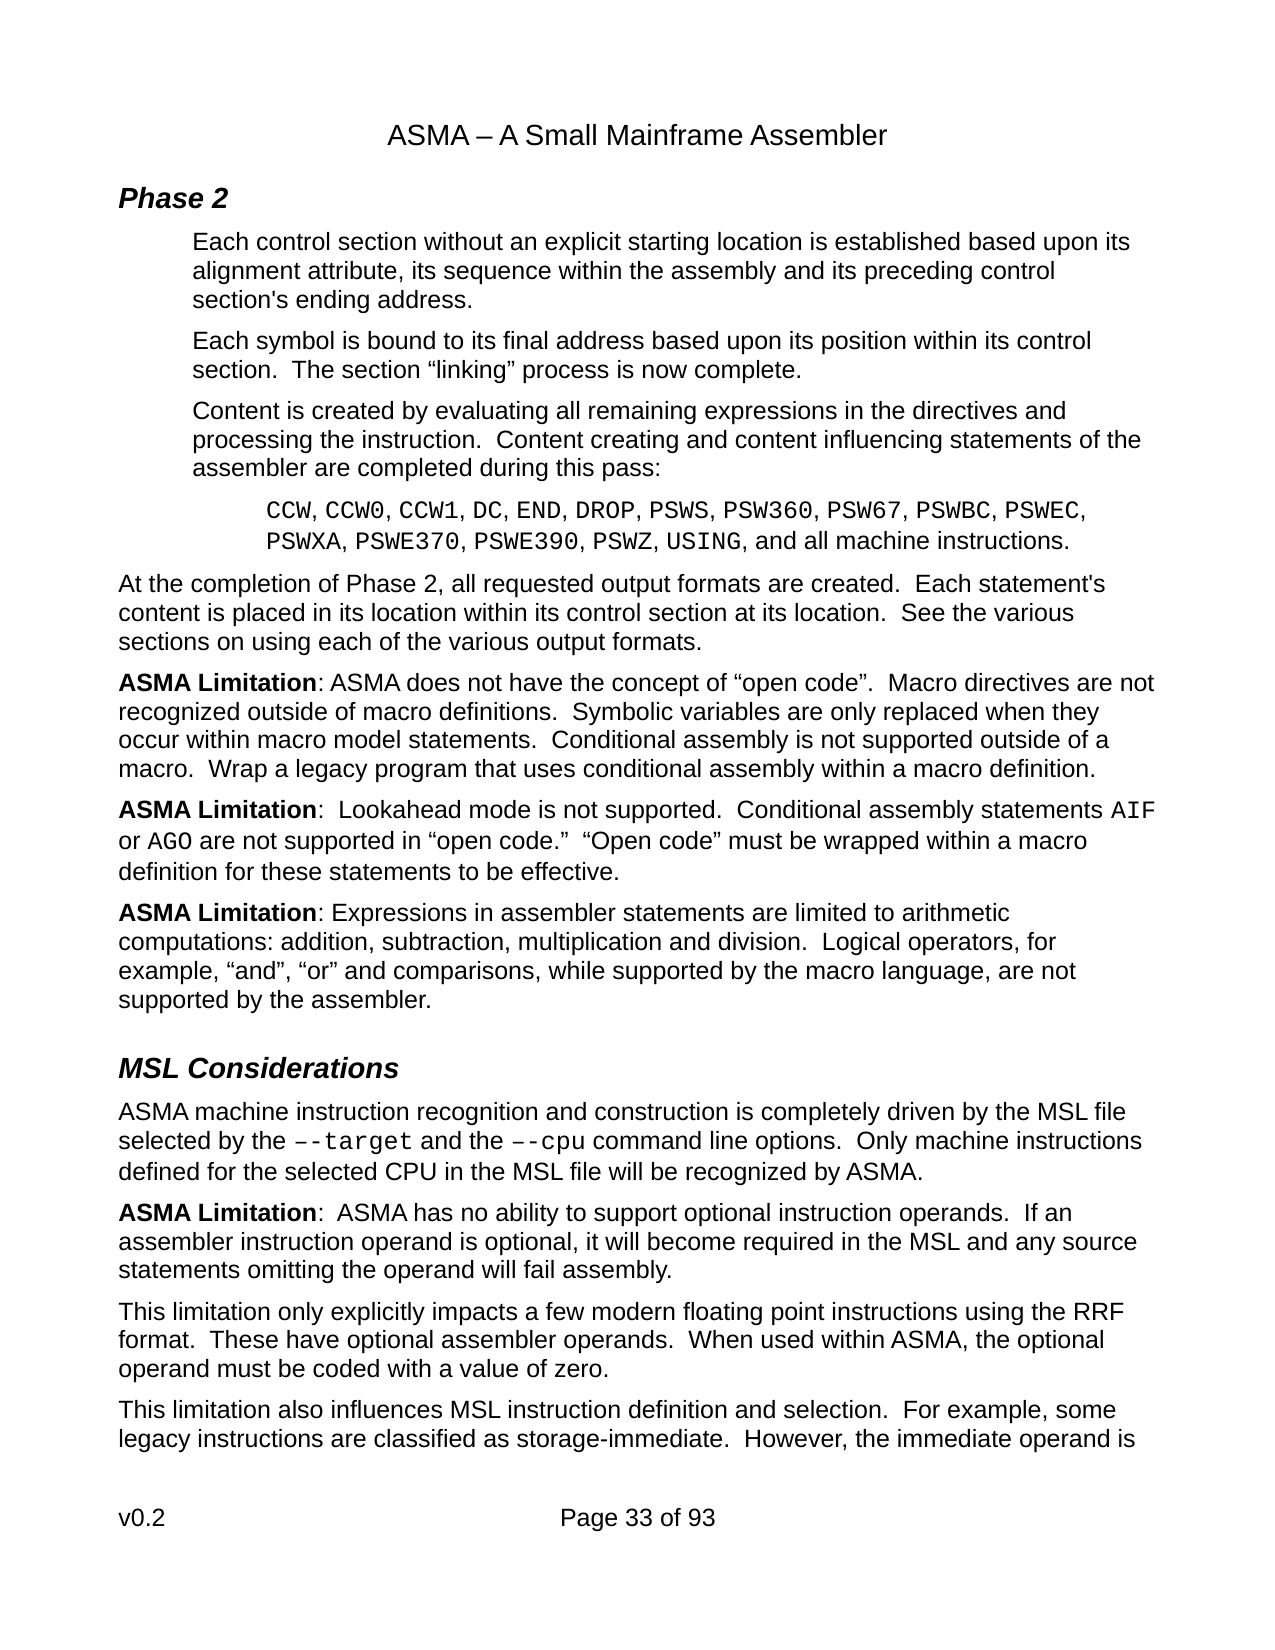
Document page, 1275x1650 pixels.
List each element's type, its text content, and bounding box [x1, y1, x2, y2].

text This limitation only explicitly impacts a few modern floating point instructions using the RRF format. These have optional assembler operands. When used within ASMA, the optional operand must be coded with a value of zero. [118, 1297, 1157, 1383]
subtitle Phase 2 [118, 181, 1157, 215]
text Each symbol is bound to its final address based upon its position within its control section. The section “linking” process is now complete. [192, 326, 1157, 383]
text Content is created by evaluating all remaining expressions in the directives and processing the instruction. Content creating and content influencing statements of the assembler are completed during this pass: [192, 396, 1157, 482]
text ASMA machine instruction recognition and construction is completely driven by the MSL file selected by the –-target and the –-cpu command line options. Only machine instructions defined for the selected CPU in the MSL file will be recognized by ASMA. [118, 1097, 1157, 1185]
text ASMA Limitation: Lookahead mode is not supported. Conditional assembly statements AIF or AGO are not supported in “open code.” “Open code” must be wrapped within a macro definition for these statements to be effective. [118, 795, 1157, 886]
text ASMA Limitation: ASMA has no ability to support optional instruction operands. If an assembler instruction operand is optional, it will become required in the MSL and any source statements omitting the operand will fail assembly. [118, 1198, 1157, 1284]
text ASMA Limitation: ASMA does not have the concept of “open code”. Macro directives are not recognized outside of macro definitions. Symbolic variables are only replaced when they occur within macro model statements. Conditional assembly is not supported outside of a macro. Wrap a legacy program that uses conditional assembly within a macro definition. [118, 668, 1157, 783]
text This limitation also influences MSL instruction definition and selection. For example, some legacy instructions are classified as storage-immediate. However, the immediate operand is [118, 1395, 1157, 1453]
text CCW, CCW0, CCW1, DC, END, DROP, PSWS, PSW360, PSW67, PSWBC, PSWEC, PSWXA, PSWE370, PSWE390, PSWZ, USING, and all machine instructions. [266, 495, 1157, 557]
subtitle MSL Considerations [118, 1051, 1157, 1084]
text At the completion of Phase 2, all requested output formats are created. Each statement's content is placed in its location within its control section at its location. See the various sections on using each of the various output formats. [118, 569, 1157, 655]
text Each control section without an explicit starting location is established based upon its alignment attribute, its sequence within the assembly and its preceding control section's ending address. [192, 227, 1157, 313]
text ASMA Limitation: Expressions in assembler statements are limited to arithmetic computations: addition, subtraction, multiplication and division. Logical operators, for example, “and”, “or” and comparisons, while supported by the macro language, are not supported by the assembler. [118, 898, 1157, 1013]
